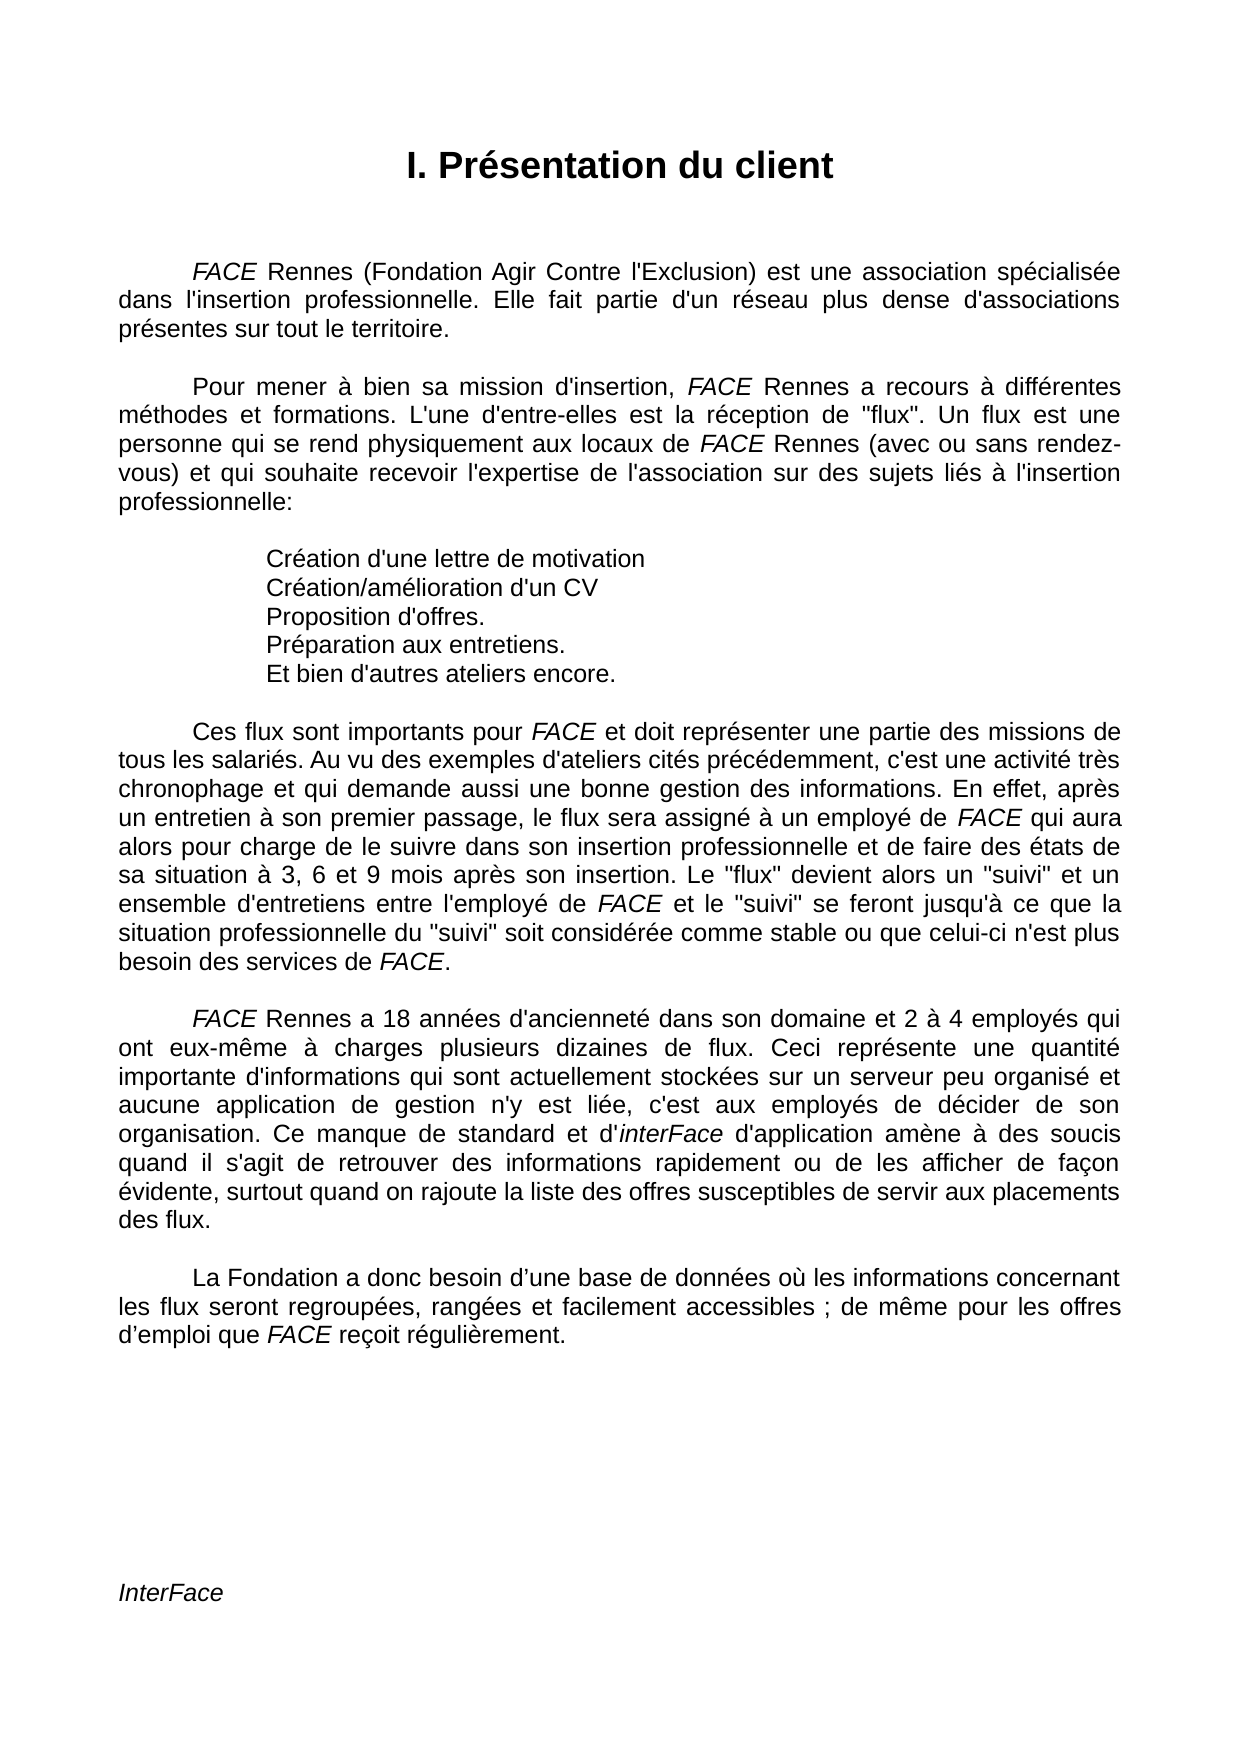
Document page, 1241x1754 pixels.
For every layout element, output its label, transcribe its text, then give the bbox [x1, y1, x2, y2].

subtitle I. Présentation du client [118, 143, 1122, 187]
text Pour mener à bien sa mission d'insertion, FACE Rennes a recours à différentes méthodes et formations. L'une d'entre-elles est la réception de "flux". Un flux est une personne qui se rend physiquement aux locaux de FACE Rennes (avec ou sans rendez-vous) et qui souhaite recevoir l'expertise de l'association sur des sujets liés à l'insertion professionnelle: [118, 372, 1122, 516]
text La Fondation a donc besoin d’une base de données où les informations concernant les flux seront regroupées, rangées et facilement accessibles ; de même pour les offres d’emploi que FACE reçoit régulièrement. [118, 1263, 1122, 1349]
text Et bien d'autres ateliers encore. [118, 659, 1122, 688]
text FACE Rennes (Fondation Agir Contre l'Exclusion) est une association spécialisée dans l'insertion professionnelle. Elle fait partie d'un réseau plus dense d'associations présentes sur tout le territoire. [118, 257, 1122, 343]
text FACE Rennes a 18 années d'ancienneté dans son domaine et 2 à 4 employés qui ont eux-même à charges plusieurs dizaines de flux. Ceci représente une quantité importante d'informations qui sont actuellement stockées sur un serveur peu organisé et aucune application de gestion n'y est liée, c'est aux employés de décider de son organisation. Ce manque de standard et d'interFace d'application amène à des soucis quand il s'agit de retrouver des informations rapidement ou de les afficher de façon évidente, surtout quand on rajoute la liste des offres susceptibles de servir aux placements des flux. [118, 1004, 1122, 1234]
text Création/amélioration d'un CV [118, 573, 1122, 602]
text Préparation aux entretiens. [118, 631, 1122, 659]
text Ces flux sont importants pour FACE et doit représenter une partie des missions de tous les salariés. Au vu des exemples d'ateliers cités précédemment, c'est une activité très chronophage et qui demande aussi une bonne gestion des informations. En effet, après un entretien à son premier passage, le flux sera assigné à un employé de FACE qui aura alors pour charge de le suivre dans son insertion professionnelle et de faire des états de sa situation à 3, 6 et 9 mois après son insertion. Le "flux" devient alors un "suivi" et un ensemble d'entretiens entre l'employé de FACE et le "suivi" se feront jusqu'à ce que la situation professionnelle du "suivi" soit considérée comme stable ou que celui-ci n'est plus besoin des services de FACE. [118, 717, 1122, 976]
text Proposition d'offres. [118, 602, 1122, 631]
text Création d'une lettre de motivation [118, 544, 1122, 573]
